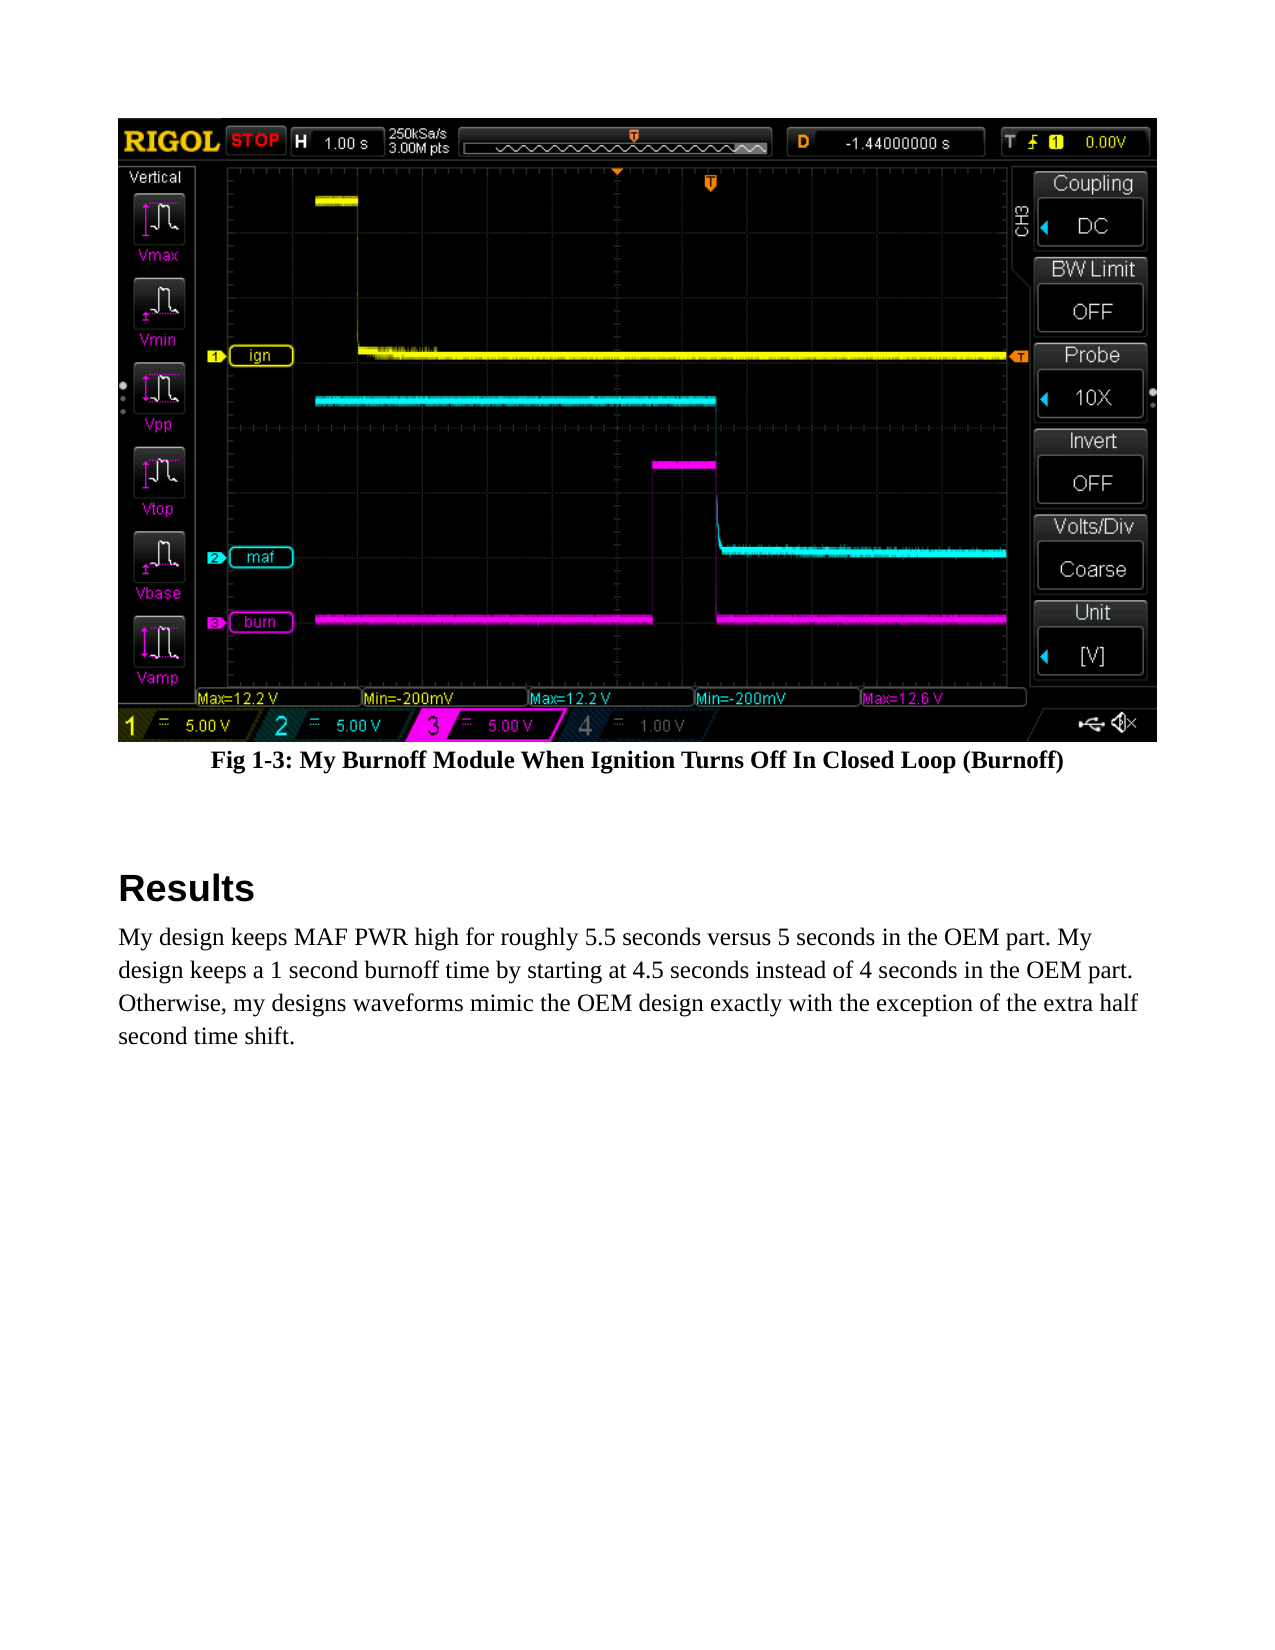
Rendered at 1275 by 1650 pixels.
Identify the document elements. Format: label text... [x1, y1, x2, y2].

picture [118, 118, 1157, 742]
text Fig 1-3: My Burnoff Module When Ignition Turns Off In Closed Loop (Burnoff) [118, 742, 1157, 774]
text My design keeps MAF PWR high for roughly 5.5 seconds versus 5 seconds in the OEM part. My design keeps a 1 second burnoff time by starting at 4.5 seconds instead of 4 seconds in the OEM part. Otherwise, my designs waveforms mimic the OEM design exactly with the exception of the extra half second time shift. [118, 922, 1157, 1050]
subtitle Results [118, 866, 1157, 909]
